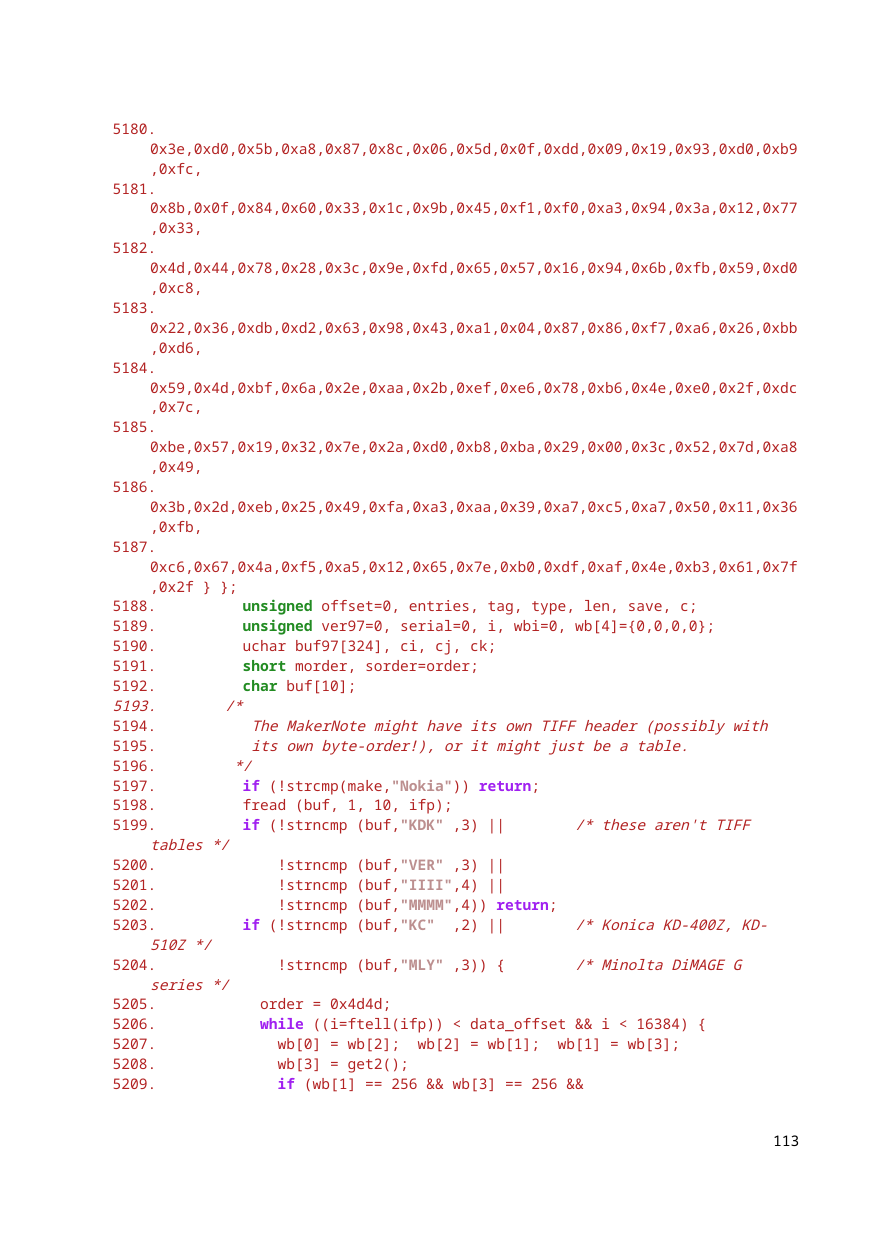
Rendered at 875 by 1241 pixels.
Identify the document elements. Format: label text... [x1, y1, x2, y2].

list uchar buf97[324], ci, cj, ck; [112, 636, 799, 656]
list while ((i=ftell(ifp)) < data_offset && i < 16384) { [112, 1014, 799, 1034]
list 0x22,0x36,0xdb,0xd2,0x63,0x98,0x43,0xa1,0x04,0x87,0x86,0xf7,0xa6,0x26,0xbb,0xd6, [112, 298, 799, 357]
list if (!strncmp (buf,"KC" ,2) || /* Konica KD-400Z, KD-510Z */ [112, 914, 799, 954]
list 0x8b,0x0f,0x84,0x60,0x33,0x1c,0x9b,0x45,0xf1,0xf0,0xa3,0x94,0x3a,0x12,0x77,0x33, [112, 178, 799, 238]
list if (wb[1] == 256 && wb[3] == 256 && [112, 1074, 799, 1094]
list 0xbe,0x57,0x19,0x32,0x7e,0x2a,0xd0,0xb8,0xba,0x29,0x00,0x3c,0x52,0x7d,0xa8,0x49, [112, 417, 799, 477]
list its own byte-order!), or it might just be a table. [112, 736, 799, 755]
list 0xc6,0x67,0x4a,0xf5,0xa5,0x12,0x65,0x7e,0xb0,0xdf,0xaf,0x4e,0xb3,0x61,0x7f,0x2f } }; [112, 537, 799, 596]
list 0x3b,0x2d,0xeb,0x25,0x49,0xfa,0xa3,0xaa,0x39,0xa7,0xc5,0xa7,0x50,0x11,0x36,0xfb, [112, 477, 799, 537]
list !strncmp (buf,"VER" ,3) || [112, 855, 799, 875]
list 0x3e,0xd0,0x5b,0xa8,0x87,0x8c,0x06,0x5d,0x0f,0xdd,0x09,0x19,0x93,0xd0,0xb9,0xfc, [112, 119, 799, 178]
list wb[3] = get2(); [112, 1054, 799, 1074]
list !strncmp (buf,"MLY" ,3)) { /* Minolta DiMAGE G series */ [112, 954, 799, 994]
list unsigned ver97=0, serial=0, i, wbi=0, wb[4]={0,0,0,0}; [112, 616, 799, 636]
list wb[0] = wb[2]; wb[2] = wb[1]; wb[1] = wb[3]; [112, 1034, 799, 1054]
list char buf[10]; [112, 676, 799, 696]
list unsigned offset=0, entries, tag, type, len, save, c; [112, 596, 799, 616]
list */ [112, 755, 799, 775]
list !strncmp (buf,"IIII",4) || [112, 875, 799, 895]
list order = 0x4d4d; [112, 994, 799, 1014]
list The MakerNote might have its own TIFF header (possibly with [112, 716, 799, 736]
list !strncmp (buf,"MMMM",4)) return; [112, 895, 799, 914]
list 0x59,0x4d,0xbf,0x6a,0x2e,0xaa,0x2b,0xef,0xe6,0x78,0xb6,0x4e,0xe0,0x2f,0xdc,0x7c, [112, 357, 799, 417]
list fread (buf, 1, 10, ifp); [112, 795, 799, 815]
list /* [112, 696, 799, 716]
list if (!strncmp (buf,"KDK" ,3) || /* these aren't TIFF tables */ [112, 815, 799, 855]
list short morder, sorder=order; [112, 656, 799, 676]
list if (!strcmp(make,"Nokia")) return; [112, 775, 799, 795]
list 0x4d,0x44,0x78,0x28,0x3c,0x9e,0xfd,0x65,0x57,0x16,0x94,0x6b,0xfb,0x59,0xd0,0xc8, [112, 238, 799, 298]
